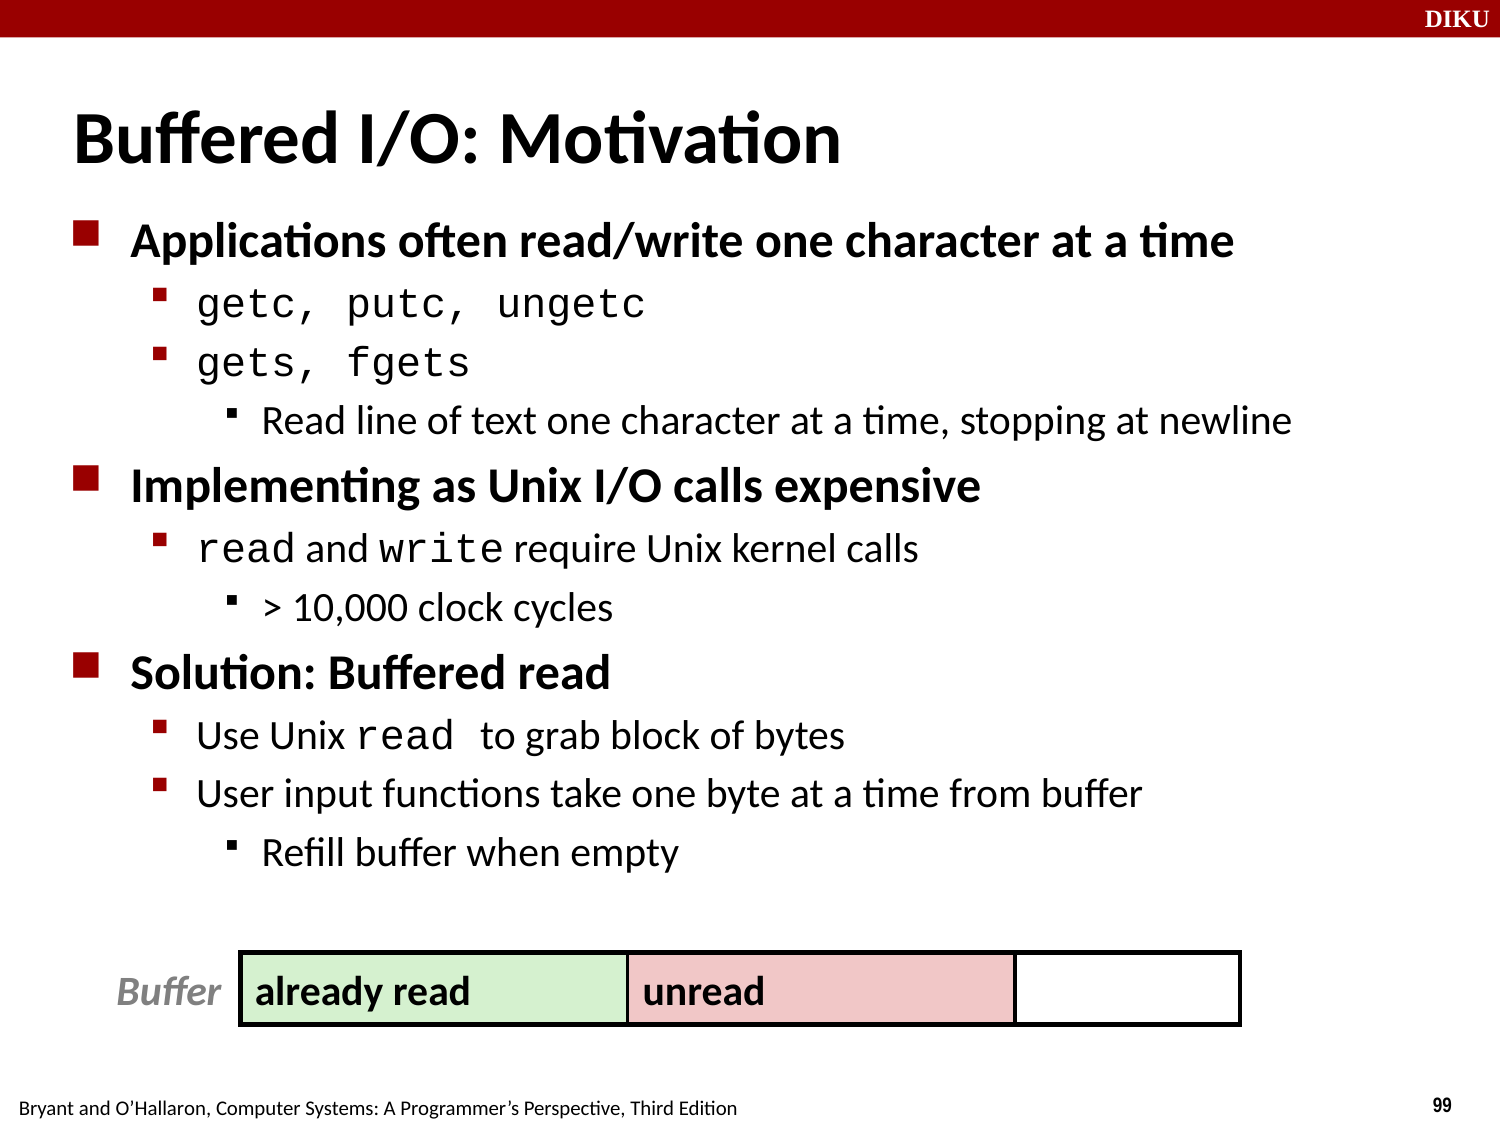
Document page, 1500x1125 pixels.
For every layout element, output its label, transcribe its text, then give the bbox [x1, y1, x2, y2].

text_box Buffer [101, 956, 237, 1022]
text_box Buffered I/O: Motivation [58, 71, 1304, 197]
text_box already read [243, 955, 628, 1022]
text_box Applications often read/write one character at a time getc, putc, ungetc gets, fgets Read line of text one character at a time, stopping at newline Implementing as Unix I/O calls expensive read and write require Unix kernel calls > 10,000 clock cycles Solution: Buffered read Use Unix read to grab block of bytes User input functions take one byte at a time from buffer Refill buffer when empty [59, 200, 1423, 913]
text_box unread [628, 955, 1015, 1022]
